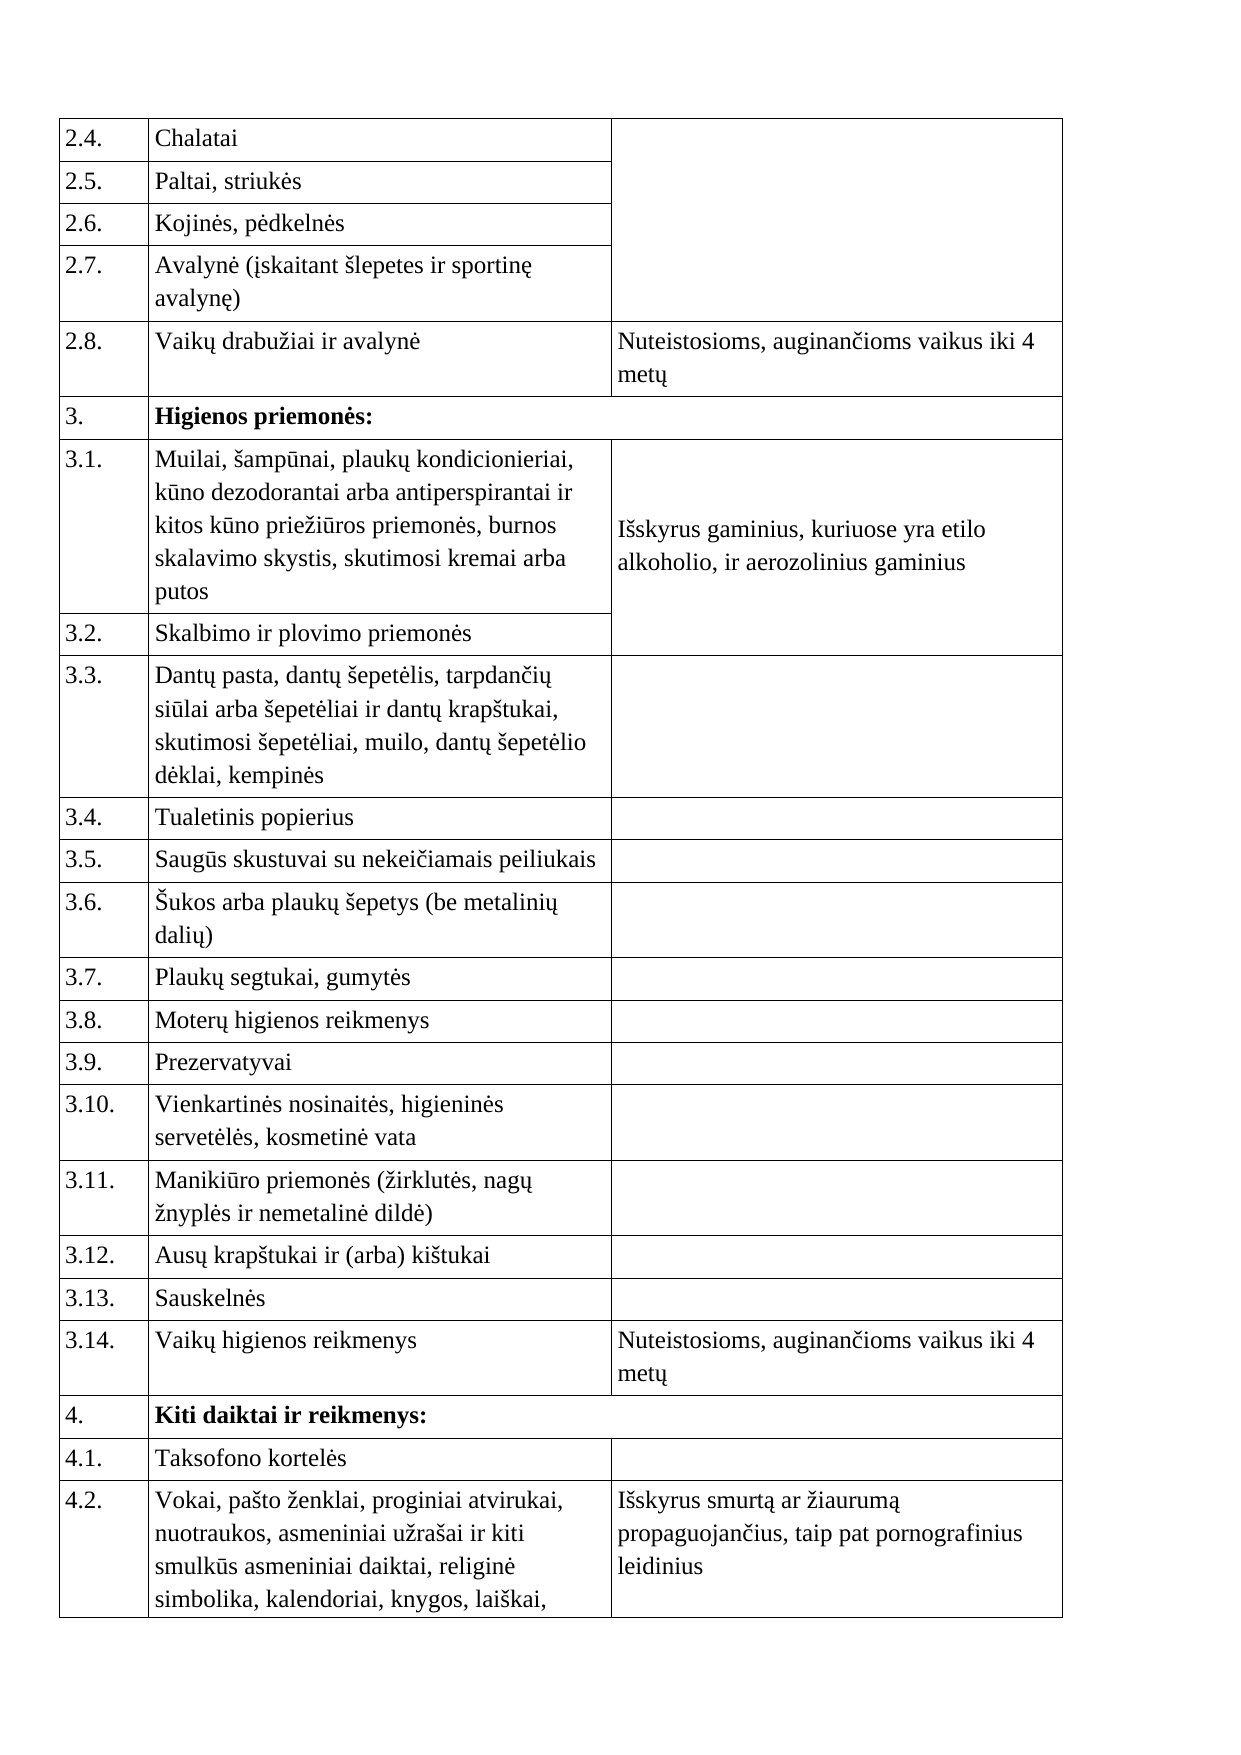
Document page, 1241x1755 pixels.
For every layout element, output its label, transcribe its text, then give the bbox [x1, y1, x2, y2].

table_cell [612, 883, 1062, 957]
table_cell [612, 840, 1062, 882]
table_cell Sauskelnės [149, 1279, 611, 1320]
table_cell [612, 1279, 1062, 1320]
table_cell 3.8. [60, 1001, 148, 1042]
table_cell Prezervatyvai [149, 1043, 611, 1084]
table_cell Išskyrus gaminius, kuriuose yra etilo alkoholio, ir aerozolinius gaminius [612, 440, 1062, 655]
table_cell Muilai, šampūnai, plaukų kondicionieriai, kūno dezodorantai arba antiperspirantai ir kitos kūno priežiūros priemonės, burnos skalavimo skystis, skutimosi kremai arba putos [149, 440, 611, 613]
table_cell Taksofono kortelės [149, 1439, 611, 1480]
table_cell Tualetinis popierius [149, 798, 611, 839]
table_cell 3.14. [60, 1321, 148, 1395]
table_cell 3.5. [60, 840, 148, 882]
table_cell Dantų pasta, dantų šepetėlis, tarpdančių siūlai arba šepetėliai ir dantų krapštukai, skutimosi šepetėliai, muilo, dantų šepetėlio dėklai, kempinės [149, 656, 611, 797]
table_cell Išskyrus smurtą ar žiaurumą propaguojančius, taip pat pornografinius leidinius [612, 1481, 1062, 1617]
table_cell Vokai, pašto ženklai, proginiai atvirukai, nuotraukos, asmeniniai užrašai ir kiti smulkūs asmeniniai daiktai, religinė simbolika, kalendoriai, knygos, laiškai, [149, 1481, 611, 1617]
table_cell 2.7. [60, 246, 148, 321]
table_cell Šukos arba plaukų šepetys (be metalinių dalių) [149, 883, 611, 957]
table_cell [612, 798, 1062, 839]
table_cell Vaikų drabužiai ir avalynė [149, 322, 611, 396]
table_cell 3.4. [60, 798, 148, 839]
table_cell [612, 1236, 1062, 1277]
table_cell 3.7. [60, 958, 148, 999]
table_cell 4.2. [60, 1481, 148, 1617]
table_cell 3. [60, 397, 148, 438]
table_cell 3.11. [60, 1161, 148, 1235]
table_cell [612, 1161, 1062, 1235]
table_cell Ausų krapštukai ir (arba) kištukai [149, 1236, 611, 1277]
table_cell 3.13. [60, 1279, 148, 1320]
table_cell 3.3. [60, 656, 148, 797]
table_cell [612, 1001, 1062, 1042]
table_cell Avalynė (įskaitant šlepetes ir sportinę avalynę) [149, 246, 611, 321]
table_cell Nuteistosioms, auginančioms vaikus iki 4 metų [612, 1321, 1062, 1395]
table_cell Vienkartinės nosinaitės, higieninės servetėlės, kosmetinė vata [149, 1085, 611, 1160]
table_cell Kojinės, pėdkelnės [149, 204, 611, 245]
table_cell Skalbimo ir plovimo priemonės [149, 614, 611, 655]
table_cell 3.9. [60, 1043, 148, 1084]
table_cell Paltai, striukės [149, 162, 611, 203]
table_cell 4.1. [60, 1439, 148, 1480]
table_cell 3.12. [60, 1236, 148, 1277]
table_cell [612, 1439, 1062, 1480]
table_cell Chalatai [149, 119, 611, 161]
table_cell 4. [60, 1396, 148, 1438]
table_cell 2.5. [60, 162, 148, 203]
table_cell [612, 119, 1062, 321]
table_cell Plaukų segtukai, gumytės [149, 958, 611, 999]
table_cell [612, 958, 1062, 999]
table_cell [612, 1085, 1062, 1160]
table_cell Moterų higienos reikmenys [149, 1001, 611, 1042]
table_cell 3.6. [60, 883, 148, 957]
table_cell Manikiūro priemonės (žirklutės, nagų žnyplės ir nemetalinė dildė) [149, 1161, 611, 1235]
table_cell Vaikų higienos reikmenys [149, 1321, 611, 1395]
table_cell 3.1. [60, 440, 148, 613]
table_cell Nuteistosioms, auginančioms vaikus iki 4 metų [612, 322, 1062, 396]
table_cell 2.6. [60, 204, 148, 245]
table_cell 3.10. [60, 1085, 148, 1160]
table_cell [612, 1043, 1062, 1084]
table_cell [612, 656, 1062, 797]
table_cell 2.4. [60, 119, 148, 161]
table_cell Kiti daiktai ir reikmenys: [149, 1396, 1062, 1438]
table_cell 2.8. [60, 322, 148, 396]
table_cell Higienos priemonės: [149, 397, 1062, 438]
table_cell 3.2. [60, 614, 148, 655]
table_cell Saugūs skustuvai su nekeičiamais peiliukais [149, 840, 611, 882]
